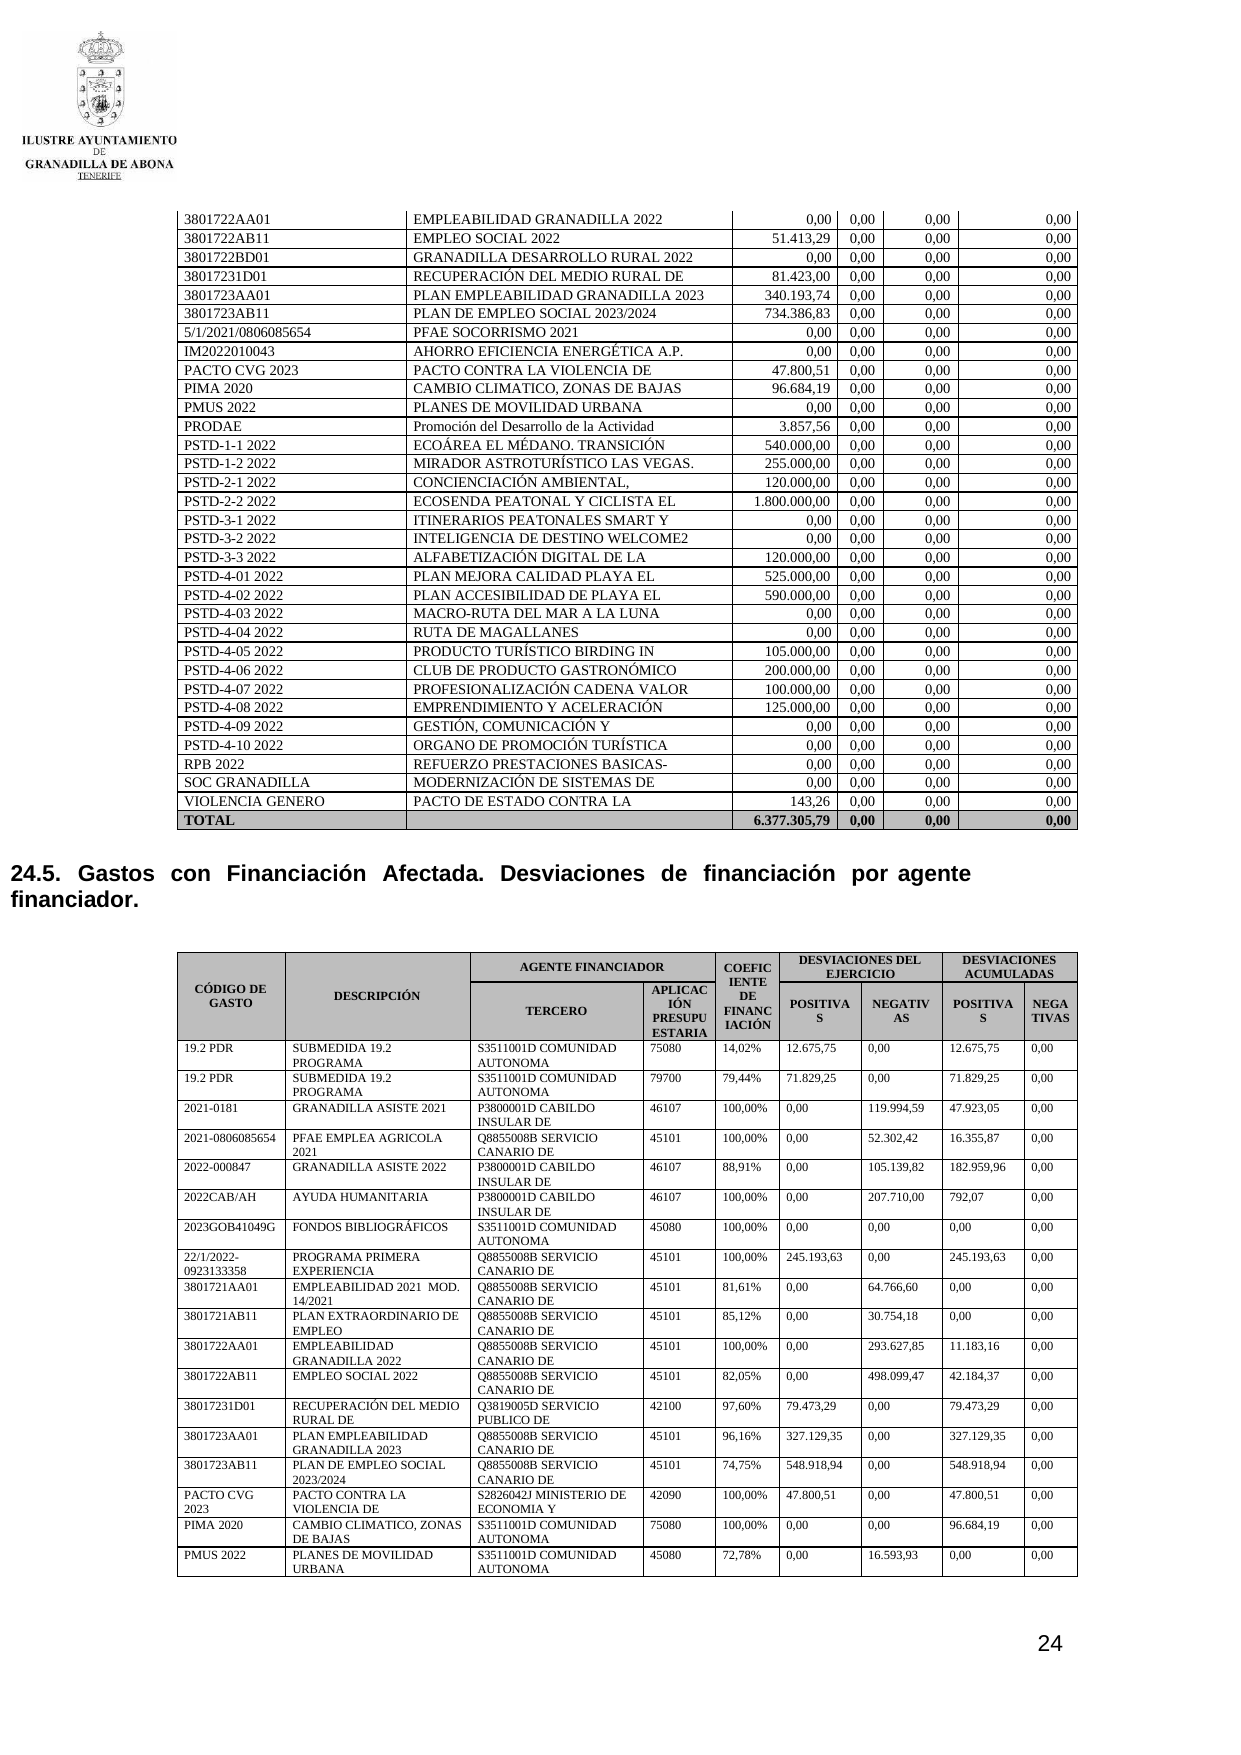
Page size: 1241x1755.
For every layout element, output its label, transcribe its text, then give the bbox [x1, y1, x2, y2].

table_cell POSITIVA S [943, 983, 1024, 1040]
table_cell 0,00 [838, 305, 883, 323]
table_cell 0,00 [884, 661, 958, 679]
table_cell 0,00 [838, 549, 883, 566]
table_cell MIRADOR ASTROTURÍSTICO LAS VEGAS. [407, 455, 732, 473]
table_cell 47.800,51 [733, 361, 837, 379]
table_cell PSTD-3-1 2022 [178, 511, 406, 529]
table_cell 1.800.000,00 [733, 493, 837, 510]
table_cell 0,00 [1025, 1190, 1077, 1219]
table_cell 548.918,94 [780, 1458, 861, 1487]
table_cell 0,00 [884, 699, 958, 716]
table_cell 0,00 [884, 380, 958, 398]
table_cell AYUDA HUMANITARIA [286, 1190, 470, 1219]
table_cell 81,61% [716, 1279, 779, 1308]
table_cell 100,00% [716, 1339, 779, 1368]
table_cell 0,00 [733, 718, 837, 735]
table_cell 0,00 [838, 418, 883, 435]
table_cell 0,00 [838, 586, 883, 604]
table_cell PSTD-4-02 2022 [178, 586, 406, 604]
table_header 0,00 [959, 211, 1077, 229]
table_cell 0,00 [884, 418, 958, 435]
table_cell RECUPERACIÓN DEL MEDIO RURAL DE [407, 268, 732, 285]
table_cell 0,00 [884, 736, 958, 754]
table_cell 0,00 [884, 605, 958, 623]
table_cell 0,00 [1025, 1101, 1077, 1129]
table_cell 72,78% [716, 1548, 779, 1576]
table_cell 71.829,25 [780, 1071, 861, 1099]
table_cell S2826042J MINISTERIO DE ECONOMIA Y [471, 1488, 643, 1517]
table_cell PSTD-4-08 2022 [178, 699, 406, 716]
table_cell 0,00 [943, 1220, 1024, 1248]
table_cell 0,00 [959, 305, 1077, 323]
table_cell PIMA 2020 [178, 380, 406, 398]
table_cell 45101 [644, 1428, 715, 1457]
table_cell 105.000,00 [733, 643, 837, 660]
table_cell 2021-0806085654 [178, 1130, 285, 1159]
table_cell RPB 2022 [178, 755, 406, 773]
table_cell PSTD-1-2 2022 [178, 455, 406, 473]
table_cell PSTD-1-1 2022 [178, 436, 406, 454]
table_cell 16.355,87 [943, 1130, 1024, 1159]
table_cell 0,00 [780, 1130, 861, 1159]
table_cell 0,00 [733, 399, 837, 416]
table_cell PLAN EMPLEABILIDAD GRANADILLA 2023 [407, 286, 732, 304]
table_cell 100,00% [716, 1220, 779, 1248]
table_cell 100,00% [716, 1130, 779, 1159]
table_cell PACTO CONTRA LA VIOLENCIA DE [407, 361, 732, 379]
table_cell S3511001D COMUNIDAD AUTONOMA [471, 1041, 643, 1070]
table_cell 525.000,00 [733, 568, 837, 585]
table_cell 0,00 [884, 811, 958, 829]
table_cell PLANES DE MOVILIDAD URBANA [407, 399, 732, 416]
table_cell 100.000,00 [733, 680, 837, 698]
table_cell PSTD-3-2 2022 [178, 530, 406, 548]
table_cell 45101 [644, 1339, 715, 1368]
table_cell 0,00 [733, 736, 837, 754]
table_cell 96.684,19 [733, 380, 837, 398]
table_cell 0,00 [959, 774, 1077, 791]
table_cell 0,00 [959, 699, 1077, 716]
table_cell ORGANO DE PROMOCIÓN TURÍSTICA [407, 736, 732, 754]
table_cell 0,00 [959, 549, 1077, 566]
table_cell PFAE SOCORRISMO 2021 [407, 324, 732, 341]
table_cell 207.710,00 [862, 1190, 942, 1219]
table_cell 0,00 [943, 1309, 1024, 1338]
table_cell Q8855008B SERVICIO CANARIO DE [471, 1458, 643, 1487]
table_cell PSTD-4-09 2022 [178, 718, 406, 735]
table_cell 0,00 [1025, 1399, 1077, 1427]
table_cell 3801722AB11 [178, 1369, 285, 1397]
table_cell Q8855008B SERVICIO CANARIO DE [471, 1130, 643, 1159]
table_cell PSTD-4-05 2022 [178, 643, 406, 660]
table_cell 2022CAB/AH [178, 1190, 285, 1219]
table_cell 0,00 [1025, 1041, 1077, 1070]
table_cell 293.627,85 [862, 1339, 942, 1368]
table_cell 0,00 [838, 624, 883, 641]
table_cell 46107 [644, 1101, 715, 1129]
table_cell 45080 [644, 1548, 715, 1576]
table_cell 0,00 [959, 436, 1077, 454]
table_cell 0,00 [943, 1548, 1024, 1576]
table_cell 0,00 [959, 249, 1077, 266]
table_cell 75080 [644, 1518, 715, 1546]
table_cell 0,00 [780, 1339, 861, 1368]
table_cell 45080 [644, 1220, 715, 1248]
table_cell 0,00 [959, 493, 1077, 510]
table_cell 0,00 [884, 511, 958, 529]
table_cell EMPLEABILIDAD GRANADILLA 2022 [286, 1339, 470, 1368]
table_cell 0,00 [884, 530, 958, 548]
table_cell 0,00 [1025, 1130, 1077, 1159]
table_cell PSTD-2-2 2022 [178, 493, 406, 510]
table_cell 0,00 [959, 568, 1077, 585]
table_cell 79.473,29 [780, 1399, 861, 1427]
table_cell 0,00 [959, 361, 1077, 379]
table_cell 0,00 [1025, 1488, 1077, 1517]
table_cell 0,00 [838, 230, 883, 248]
table_cell 105.139,82 [862, 1160, 942, 1189]
table_cell 327.129,35 [943, 1428, 1024, 1457]
table_cell 0,00 [943, 1279, 1024, 1308]
table_cell 0,00 [862, 1041, 942, 1070]
table_cell 75080 [644, 1041, 715, 1070]
table_cell ECOÁREA EL MÉDANO. TRANSICIÓN [407, 436, 732, 454]
table_cell 0,00 [884, 436, 958, 454]
table_cell AHORRO EFICIENCIA ENERGÉTICA A.P. [407, 343, 732, 360]
table_cell P3800001D CABILDO INSULAR DE [471, 1101, 643, 1129]
table_cell PIMA 2020 [178, 1518, 285, 1546]
table_cell 45101 [644, 1309, 715, 1338]
table_cell PLAN ACCESIBILIDAD DE PLAYA EL [407, 586, 732, 604]
table_cell 0,00 [884, 680, 958, 698]
table_cell 0,00 [838, 474, 883, 491]
table_cell 42090 [644, 1488, 715, 1517]
table_cell 97,60% [716, 1399, 779, 1427]
table_cell [407, 811, 732, 829]
table_cell 0,00 [838, 324, 883, 341]
table_cell VIOLENCIA GENERO [178, 793, 406, 810]
table_header 0,00 [884, 211, 958, 229]
table_cell 0,00 [780, 1101, 861, 1129]
table_cell PSTD-4-10 2022 [178, 736, 406, 754]
table_cell 0,00 [838, 680, 883, 698]
table_cell 0,00 [884, 286, 958, 304]
table_cell Q3819005D SERVICIO PUBLICO DE [471, 1399, 643, 1427]
table_cell 0,00 [884, 305, 958, 323]
table_cell 0,00 [780, 1279, 861, 1308]
table_cell NEGA TIVAS [1025, 983, 1077, 1040]
table_header 0,00 [733, 211, 837, 229]
table_cell 0,00 [1025, 1458, 1077, 1487]
table_cell 100,00% [716, 1190, 779, 1219]
table_cell 0,00 [862, 1399, 942, 1427]
table_cell 120.000,00 [733, 474, 837, 491]
table_cell 0,00 [1025, 1250, 1077, 1278]
table_cell 45101 [644, 1250, 715, 1278]
table_header EMPLEABILIDAD GRANADILLA 2022 [407, 211, 732, 229]
table_cell 3801723AA01 [178, 286, 406, 304]
table_cell 100,00% [716, 1250, 779, 1278]
table_cell 0,00 [733, 324, 837, 341]
table_cell 0,00 [884, 249, 958, 266]
table_cell 0,00 [862, 1071, 942, 1099]
table_cell 42.184,37 [943, 1369, 1024, 1397]
table_cell PROFESIONALIZACIÓN CADENA VALOR [407, 680, 732, 698]
table_cell 0,00 [959, 793, 1077, 810]
table_cell 0,00 [780, 1548, 861, 1576]
table_cell TERCERO [471, 983, 643, 1040]
table_cell PACTO DE ESTADO CONTRA LA [407, 793, 732, 810]
table_cell 0,00 [733, 249, 837, 266]
table_cell 71.829,25 [943, 1071, 1024, 1099]
table_cell EMPRENDIMIENTO Y ACELERACIÓN [407, 699, 732, 716]
table_cell 0,00 [838, 530, 883, 548]
table_cell 0,00 [780, 1160, 861, 1189]
table_cell PFAE EMPLEA AGRICOLA 2021 [286, 1130, 470, 1159]
table_cell PLAN DE EMPLEO SOCIAL 2023/2024 [407, 305, 732, 323]
table_cell 340.193,74 [733, 286, 837, 304]
table_cell 0,00 [884, 718, 958, 735]
table_cell 2022-000847 [178, 1160, 285, 1189]
table_cell 0,00 [733, 624, 837, 641]
table_cell 0,00 [959, 399, 1077, 416]
table_cell S3511001D COMUNIDAD AUTONOMA [471, 1548, 643, 1576]
table_cell 0,00 [959, 511, 1077, 529]
table_cell 0,00 [1025, 1160, 1077, 1189]
table_cell 0,00 [838, 811, 883, 829]
table_cell SOC GRANADILLA [178, 774, 406, 791]
table_cell Q8855008B SERVICIO CANARIO DE [471, 1428, 643, 1457]
table_cell RECUPERACIÓN DEL MEDIO RURAL DE [286, 1399, 470, 1427]
table_cell 0,00 [959, 230, 1077, 248]
table_cell 45101 [644, 1130, 715, 1159]
table_cell 0,00 [884, 586, 958, 604]
table_cell 0,00 [838, 511, 883, 529]
table_cell ECOSENDA PEATONAL Y CICLISTA EL [407, 493, 732, 510]
table_cell 0,00 [959, 624, 1077, 641]
table_cell GESTIÓN, COMUNICACIÓN Y [407, 718, 732, 735]
table_cell 120.000,00 [733, 549, 837, 566]
table_cell EMPLEABILIDAD 2021 MOD. 14/2021 [286, 1279, 470, 1308]
table_cell PACTO CVG 2023 [178, 361, 406, 379]
table_cell 46107 [644, 1190, 715, 1219]
table_cell 0,00 [959, 474, 1077, 491]
table_cell 327.129,35 [780, 1428, 861, 1457]
table_cell 2023GOB41049G [178, 1220, 285, 1248]
table_cell 498.099,47 [862, 1369, 942, 1397]
table_cell INTELIGENCIA DE DESTINO WELCOME2 [407, 530, 732, 548]
table_cell 0,00 [1025, 1309, 1077, 1338]
table_cell 0,00 [838, 718, 883, 735]
table_cell SUBMEDIDA 19.2 PROGRAMA [286, 1041, 470, 1070]
table_cell 0,00 [733, 755, 837, 773]
table_cell 0,00 [884, 774, 958, 791]
table_cell 0,00 [884, 324, 958, 341]
table_cell 143,26 [733, 793, 837, 810]
table_cell 0,00 [884, 455, 958, 473]
table_cell 119.994,59 [862, 1101, 942, 1129]
table_cell 734.386,83 [733, 305, 837, 323]
table_cell 3801721AB11 [178, 1309, 285, 1338]
table_cell 0,00 [838, 568, 883, 585]
table_cell 0,00 [959, 811, 1077, 829]
table_cell 0,00 [884, 624, 958, 641]
table_cell 0,00 [884, 343, 958, 360]
table_cell PLAN MEJORA CALIDAD PLAYA EL [407, 568, 732, 585]
table_cell 45101 [644, 1369, 715, 1397]
table_cell 22/1/2022- 0923133358 [178, 1250, 285, 1278]
table_cell 0,00 [884, 268, 958, 285]
table_cell 0,00 [884, 361, 958, 379]
table_cell 0,00 [733, 774, 837, 791]
table_cell 0,00 [884, 474, 958, 491]
table_cell 182.959,96 [943, 1160, 1024, 1189]
table_cell NEGATIV AS [862, 983, 942, 1040]
table_cell FONDOS BIBLIOGRÁFICOS [286, 1220, 470, 1248]
table_cell Q8855008B SERVICIO CANARIO DE [471, 1279, 643, 1308]
table_cell 47.800,51 [943, 1488, 1024, 1517]
table_cell 0,00 [838, 361, 883, 379]
table_cell 0,00 [780, 1220, 861, 1248]
table_cell 0,00 [862, 1488, 942, 1517]
table_cell 0,00 [838, 755, 883, 773]
table_cell PMUS 2022 [178, 1548, 285, 1576]
table_cell 96,16% [716, 1428, 779, 1457]
table_cell P3800001D CABILDO INSULAR DE [471, 1190, 643, 1219]
table_cell 3801723AA01 [178, 1428, 285, 1457]
table_cell 0,00 [959, 380, 1077, 398]
table_cell GRANADILLA ASISTE 2022 [286, 1160, 470, 1189]
table_cell 0,00 [838, 736, 883, 754]
table_cell PACTO CONTRA LA VIOLENCIA DE [286, 1488, 470, 1517]
table_cell 19.2 PDR [178, 1041, 285, 1070]
table_cell 11.183,16 [943, 1339, 1024, 1368]
table_cell 0,00 [884, 493, 958, 510]
table_cell S3511001D COMUNIDAD AUTONOMA [471, 1071, 643, 1099]
table_cell 792,07 [943, 1190, 1024, 1219]
table_cell 3801723AB11 [178, 305, 406, 323]
table_cell P3800001D CABILDO INSULAR DE [471, 1160, 643, 1189]
table_cell 0,00 [862, 1458, 942, 1487]
table_cell PRODUCTO TURÍSTICO BIRDING IN [407, 643, 732, 660]
table_cell 0,00 [1025, 1548, 1077, 1576]
table_cell REFUERZO PRESTACIONES BASICAS- [407, 755, 732, 773]
table_cell 255.000,00 [733, 455, 837, 473]
table_cell 0,00 [862, 1250, 942, 1278]
table_cell 540.000,00 [733, 436, 837, 454]
table_cell PACTO CVG 2023 [178, 1488, 285, 1517]
table_cell 47.800,51 [780, 1488, 861, 1517]
table_cell 0,00 [959, 680, 1077, 698]
table_cell 0,00 [959, 455, 1077, 473]
table_header DESVIACIONES ACUMULADAS [943, 953, 1077, 981]
table_cell S3511001D COMUNIDAD AUTONOMA [471, 1518, 643, 1546]
table_cell 0,00 [1025, 1369, 1077, 1397]
list Gastos con Financiación Afectada. Desviaciones de financiación por agente financiador. [10, 860, 1064, 913]
table_header 3801722AA01 [178, 211, 406, 229]
table_cell 0,00 [838, 699, 883, 716]
table_cell CAMBIO CLIMATICO, ZONAS DE BAJAS [286, 1518, 470, 1546]
table_cell 0,00 [1025, 1220, 1077, 1248]
table_cell 0,00 [780, 1369, 861, 1397]
table_cell 88,91% [716, 1160, 779, 1189]
table_cell 0,00 [838, 605, 883, 623]
table_cell 74,75% [716, 1458, 779, 1487]
table_cell 3801722AB11 [178, 230, 406, 248]
table_header COEFIC IENTE DE FINANC IACIÓN [716, 953, 779, 1040]
table_cell EMPLEO SOCIAL 2022 [286, 1369, 470, 1397]
table_cell 0,00 [780, 1309, 861, 1338]
table_cell MODERNIZACIÓN DE SISTEMAS DE [407, 774, 732, 791]
table_cell 0,00 [862, 1428, 942, 1457]
table_cell GRANADILLA ASISTE 2021 [286, 1101, 470, 1129]
table_cell PMUS 2022 [178, 399, 406, 416]
table_cell 52.302,42 [862, 1130, 942, 1159]
table_cell 0,00 [884, 399, 958, 416]
table_cell 12.675,75 [943, 1041, 1024, 1070]
table_cell 0,00 [838, 643, 883, 660]
table_cell 30.754,18 [862, 1309, 942, 1338]
table_cell PRODAE [178, 418, 406, 435]
table_cell PSTD-3-3 2022 [178, 549, 406, 566]
table_cell PSTD-4-03 2022 [178, 605, 406, 623]
table_cell PLAN DE EMPLEO SOCIAL 2023/2024 [286, 1458, 470, 1487]
table_cell 0,00 [884, 568, 958, 585]
table_cell 3801721AA01 [178, 1279, 285, 1308]
table_cell PSTD-2-1 2022 [178, 474, 406, 491]
table_cell Q8855008B SERVICIO CANARIO DE [471, 1309, 643, 1338]
table_cell 0,00 [838, 493, 883, 510]
table_cell 0,00 [959, 755, 1077, 773]
table_cell 0,00 [838, 249, 883, 266]
table_cell 42100 [644, 1399, 715, 1427]
table_cell CAMBIO CLIMATICO, ZONAS DE BAJAS [407, 380, 732, 398]
table_cell PLAN EXTRAORDINARIO DE EMPLEO [286, 1309, 470, 1338]
table_cell IM2022010043 [178, 343, 406, 360]
table_cell 0,00 [838, 399, 883, 416]
table_cell 0,00 [959, 530, 1077, 548]
table_cell PSTD-4-07 2022 [178, 680, 406, 698]
table_cell 100,00% [716, 1488, 779, 1517]
table_cell 0,00 [838, 380, 883, 398]
table_cell 3801722BD01 [178, 249, 406, 266]
table_cell 0,00 [838, 268, 883, 285]
table_cell 0,00 [884, 230, 958, 248]
table_cell ITINERARIOS PEATONALES SMART Y [407, 511, 732, 529]
table_cell 0,00 [959, 643, 1077, 660]
table_cell S3511001D COMUNIDAD AUTONOMA [471, 1220, 643, 1248]
table_cell 0,00 [959, 736, 1077, 754]
table_cell 12.675,75 [780, 1041, 861, 1070]
table_cell 0,00 [1025, 1428, 1077, 1457]
table_cell 0,00 [1025, 1339, 1077, 1368]
table_cell 100,00% [716, 1101, 779, 1129]
table_cell 0,00 [733, 605, 837, 623]
table_cell 96.684,19 [943, 1518, 1024, 1546]
table_cell 0,00 [733, 511, 837, 529]
table_cell 82,05% [716, 1369, 779, 1397]
table_cell PSTD-4-04 2022 [178, 624, 406, 641]
table_cell PSTD-4-06 2022 [178, 661, 406, 679]
table_cell 0,00 [838, 343, 883, 360]
table_cell Q8855008B SERVICIO CANARIO DE [471, 1339, 643, 1368]
table_cell 0,00 [959, 324, 1077, 341]
table_cell PLAN EMPLEABILIDAD GRANADILLA 2023 [286, 1428, 470, 1457]
table_cell 0,00 [884, 793, 958, 810]
table_cell 0,00 [780, 1518, 861, 1546]
table_cell 0,00 [838, 436, 883, 454]
table_cell 16.593,93 [862, 1548, 942, 1576]
table_cell 0,00 [959, 605, 1077, 623]
table_cell PLANES DE MOVILIDAD URBANA [286, 1548, 470, 1576]
table_cell 79.473,29 [943, 1399, 1024, 1427]
table_cell 0,00 [884, 643, 958, 660]
table_cell 245.193,63 [943, 1250, 1024, 1278]
table_cell 79,44% [716, 1071, 779, 1099]
table_cell 79700 [644, 1071, 715, 1099]
table_cell PSTD-4-01 2022 [178, 568, 406, 585]
table_cell 0,00 [862, 1220, 942, 1248]
table_cell 46107 [644, 1160, 715, 1189]
table_cell 0,00 [1025, 1279, 1077, 1308]
table_header DESCRIPCIÓN [286, 953, 470, 1040]
table_cell TOTAL [178, 811, 406, 829]
table_cell 3.857,56 [733, 418, 837, 435]
table_cell MACRO-RUTA DEL MAR A LA LUNA [407, 605, 732, 623]
table_cell Promoción del Desarrollo de la Actividad [407, 418, 732, 435]
table_header 0,00 [838, 211, 883, 229]
table_cell ALFABETIZACIÓN DIGITAL DE LA [407, 549, 732, 566]
table_cell 200.000,00 [733, 661, 837, 679]
table_header AGENTE FINANCIADOR [471, 953, 715, 981]
table_cell 45101 [644, 1458, 715, 1487]
table_cell 0,00 [959, 286, 1077, 304]
table_cell 0,00 [1025, 1071, 1077, 1099]
table_cell 0,00 [959, 661, 1077, 679]
table_cell 125.000,00 [733, 699, 837, 716]
table_cell 0,00 [959, 418, 1077, 435]
table_cell 6.377.305,79 [733, 811, 837, 829]
table_cell 0,00 [780, 1190, 861, 1219]
table_cell 0,00 [959, 343, 1077, 360]
table_cell 0,00 [884, 549, 958, 566]
table_cell PROGRAMA PRIMERA EXPERIENCIA [286, 1250, 470, 1278]
table_cell 0,00 [862, 1518, 942, 1546]
table_cell 38017231D01 [178, 268, 406, 285]
table_cell 245.193,63 [780, 1250, 861, 1278]
table_cell SUBMEDIDA 19.2 PROGRAMA [286, 1071, 470, 1099]
table_cell 19.2 PDR [178, 1071, 285, 1099]
table_header DESVIACIONES DEL EJERCICIO [780, 953, 942, 981]
table_cell 0,00 [959, 586, 1077, 604]
table_cell 0,00 [959, 718, 1077, 735]
table_cell 3801722AA01 [178, 1339, 285, 1368]
table_cell 64.766,60 [862, 1279, 942, 1308]
table_cell 5/1/2021/0806085654 [178, 324, 406, 341]
table_cell 548.918,94 [943, 1458, 1024, 1487]
table_cell 0,00 [838, 455, 883, 473]
table_cell EMPLEO SOCIAL 2022 [407, 230, 732, 248]
table_cell POSITIVA S [780, 983, 861, 1040]
table_cell 0,00 [838, 774, 883, 791]
table_cell 0,00 [884, 755, 958, 773]
table_cell 2021-0181 [178, 1101, 285, 1129]
table_cell 3801723AB11 [178, 1458, 285, 1487]
table_cell 81.423,00 [733, 268, 837, 285]
table_cell 0,00 [959, 268, 1077, 285]
table_cell CLUB DE PRODUCTO GASTRONÓMICO [407, 661, 732, 679]
table_cell 51.413,29 [733, 230, 837, 248]
table_cell 0,00 [838, 661, 883, 679]
table_cell 38017231D01 [178, 1399, 285, 1427]
table_cell Q8855008B SERVICIO CANARIO DE [471, 1250, 643, 1278]
table_cell APLICAC IÓN PRESUPU ESTARIA [644, 983, 715, 1040]
table_cell GRANADILLA DESARROLLO RURAL 2022 [407, 249, 732, 266]
table_cell 0,00 [1025, 1518, 1077, 1546]
table_cell 0,00 [733, 343, 837, 360]
table_cell 0,00 [838, 286, 883, 304]
table_cell Q8855008B SERVICIO CANARIO DE [471, 1369, 643, 1397]
table_cell 100,00% [716, 1518, 779, 1546]
table_cell 0,00 [733, 530, 837, 548]
table_cell 45101 [644, 1279, 715, 1308]
table_cell 14,02% [716, 1041, 779, 1070]
table_cell 0,00 [838, 793, 883, 810]
table_cell 85,12% [716, 1309, 779, 1338]
table_cell RUTA DE MAGALLANES [407, 624, 732, 641]
table_cell 47.923,05 [943, 1101, 1024, 1129]
table_cell 590.000,00 [733, 586, 837, 604]
table_cell CONCIENCIACIÓN AMBIENTAL, [407, 474, 732, 491]
table_header CÓDIGO DE GASTO [178, 953, 285, 1040]
